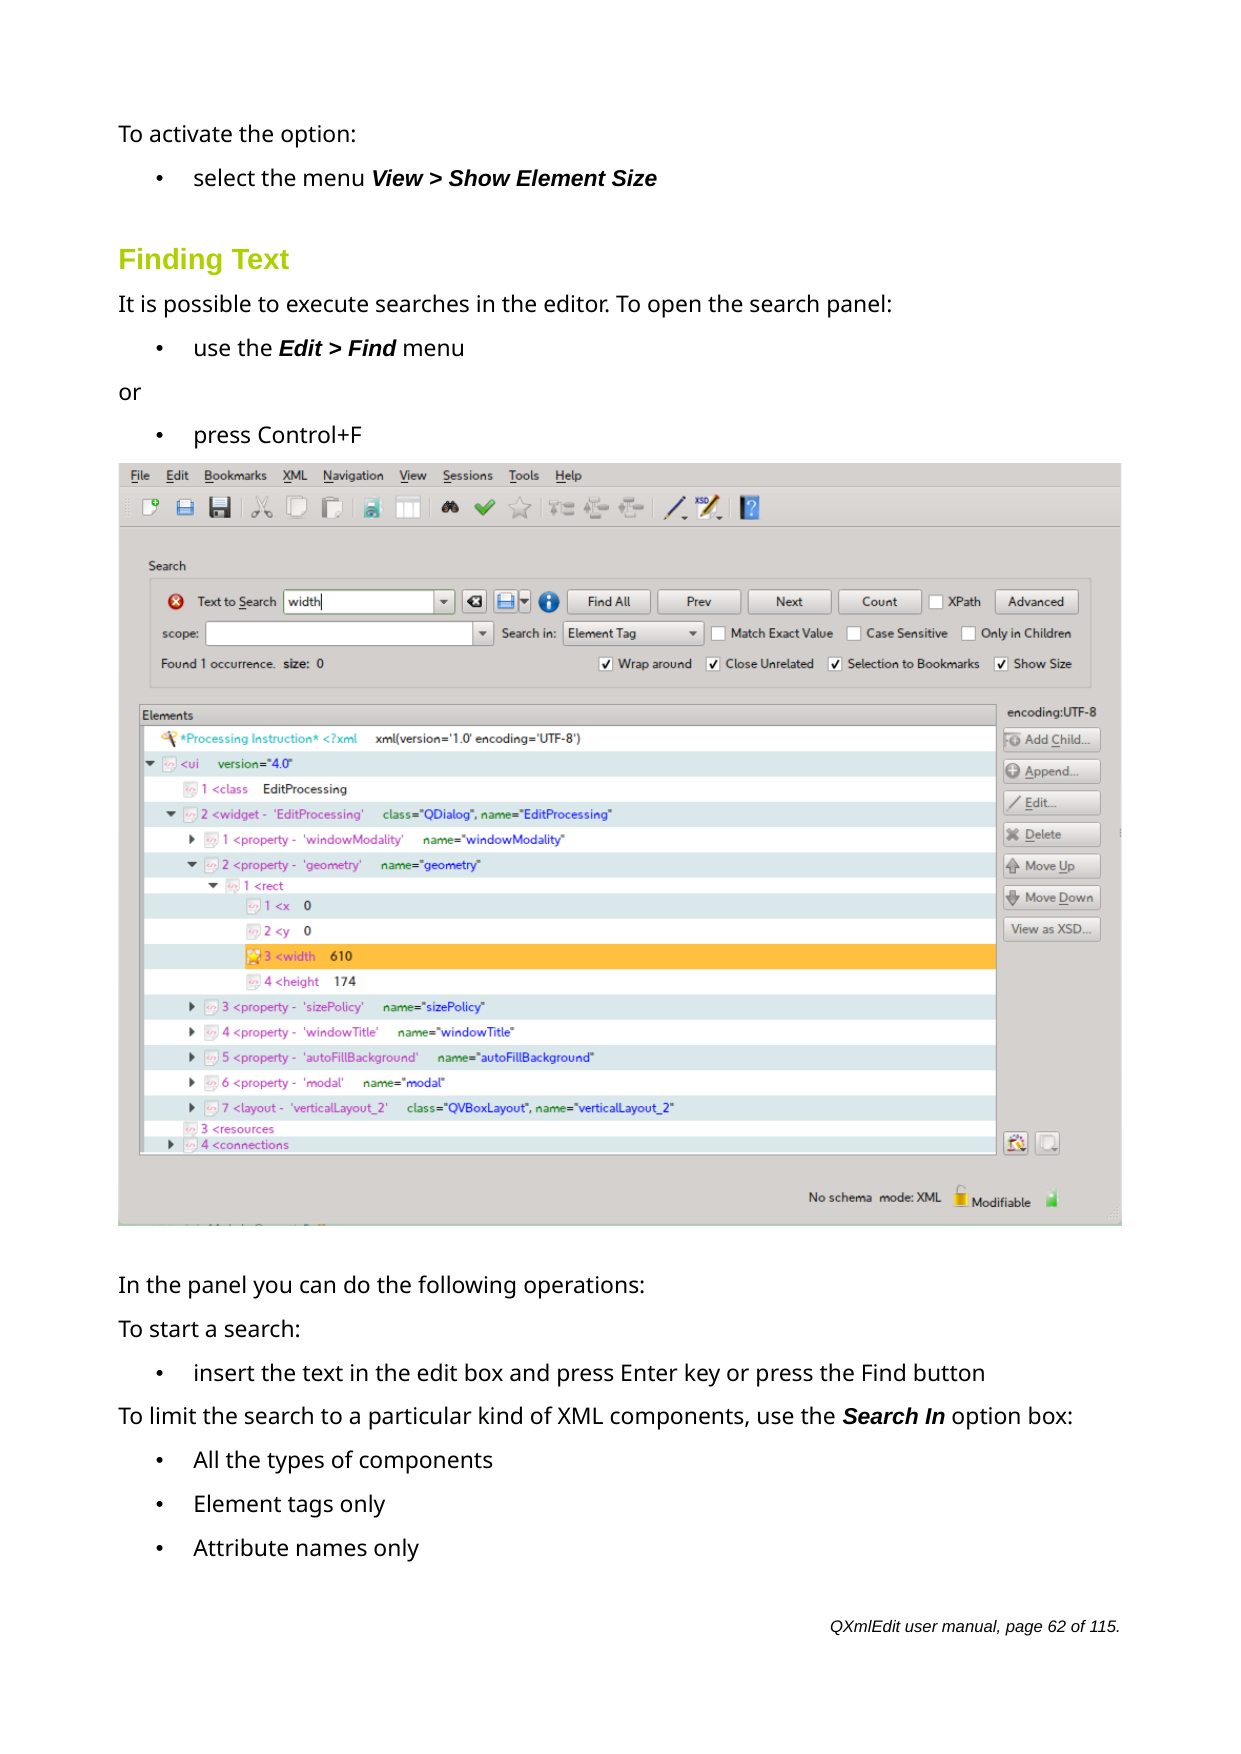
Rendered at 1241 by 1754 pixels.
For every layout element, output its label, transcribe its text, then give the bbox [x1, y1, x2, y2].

text or [118, 376, 1122, 407]
text To start a search: [118, 1313, 1122, 1344]
picture [118, 463, 1122, 1226]
text To activate the option: [118, 118, 1122, 149]
list Element tags only [156, 1488, 1122, 1519]
text In the panel you can do the following operations: [118, 1269, 1122, 1300]
subtitle Finding Text [118, 242, 1122, 276]
text To limit the search to a particular kind of XML components, use the Search In option box: [118, 1400, 1122, 1431]
list All the types of components [156, 1444, 1122, 1475]
list press Control+F [156, 419, 1122, 451]
text It is possible to execute searches in the editor. To open the search panel: [118, 288, 1122, 319]
list Attribute names only [156, 1531, 1122, 1563]
list use the Edit > Find menu [156, 332, 1122, 363]
list select the menu View > Show Element Size [156, 162, 1122, 193]
list insert the text in the edit box and press Enter key or press the Find button [156, 1356, 1122, 1388]
